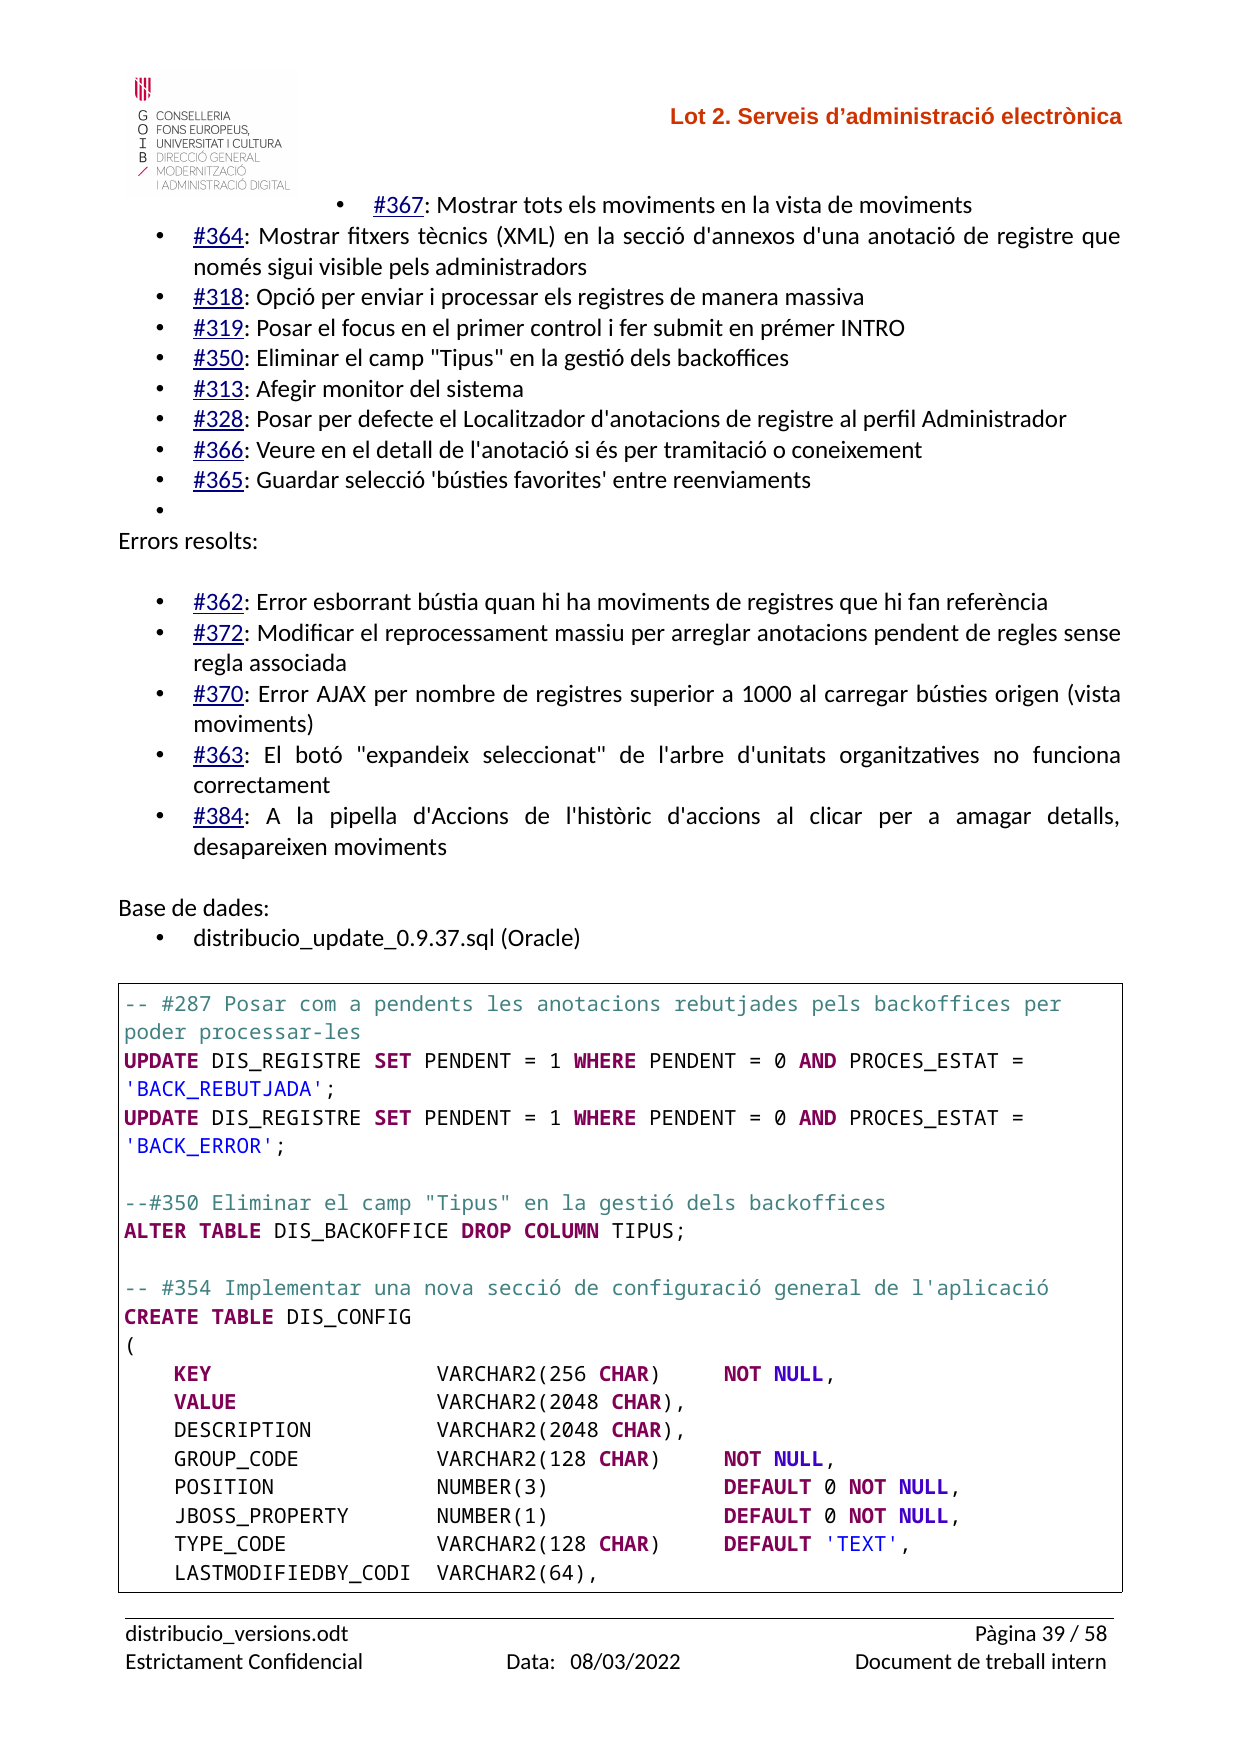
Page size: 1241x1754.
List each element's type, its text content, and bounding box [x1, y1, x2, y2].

table_header -- #287 Posar com a pendents les anotacions rebutjades pels backoffices per poder processar-les UPDATE DIS_REGISTRE SET PENDENT = 1 WHERE PENDENT = 0 AND PROCES_ESTAT = 'BACK_REBUTJADA'; UPDATE DIS_REGISTRE SET PENDENT = 1 WHERE PENDENT = 0 AND PROCES_ESTAT = 'BACK_ERROR'; --#350 Eliminar el camp "Tipus" en la gestió dels backoffices ALTER TABLE DIS_BACKOFFICE DROP COLUMN TIPUS; -- #354 Implementar una nova secció de configuració general de l'aplicació CREATE TABLE DIS_CONFIG ( KEY VARCHAR2(256 CHAR) NOT NULL, VALUE VARCHAR2(2048 CHAR), DESCRIPTION VARCHAR2(2048 CHAR), GROUP_CODE VARCHAR2(128 CHAR) NOT NULL, POSITION NUMBER(3) DEFAULT 0 NOT NULL, JBOSS_PROPERTY NUMBER(1) DEFAULT 0 NOT NULL, TYPE_CODE VARCHAR2(128 CHAR) DEFAULT 'TEXT', LASTMODIFIEDBY_CODI VARCHAR2(64), [119, 984, 1122, 1592]
list #366: Veure en el detall de l'anotació si és per tramitació o coneixement [156, 434, 1122, 464]
list #313: Afegir monitor del sistema [156, 373, 1122, 403]
list #318: Opció per enviar i processar els registres de manera massiva [156, 281, 1122, 312]
list #363: El botó "expandeix seleccionat" de l'arbre d'unitats organitzatives no funciona correctament [156, 739, 1122, 800]
list #365: Guardar selecció 'bústies favorites' entre reenviaments [156, 464, 1122, 495]
list #372: Modificar el reprocessament massiu per arreglar anotacions pendent de regles sense regla associada [156, 617, 1122, 678]
list #350: Eliminar el camp "Tipus" en la gestió dels backoffices [156, 342, 1122, 373]
list distribucio_update_0.9.37.sql (Oracle) [156, 922, 1122, 953]
list #319: Posar el focus en el primer control i fer submit en prémer INTRO [156, 312, 1122, 342]
text Errors resolts: [118, 525, 1122, 556]
list #367: Mostrar tots els moviments en la vista de moviments [156, 190, 1122, 220]
list #370: Error AJAX per nombre de registres superior a 1000 al carregar bústies origen (vista moviments) [156, 678, 1122, 739]
text Base de dades: [118, 892, 1122, 922]
list #362: Error esborrant bústia quan hi ha moviments de registres que hi fan referència [156, 586, 1122, 617]
picture [126, 70, 299, 197]
list #364: Mostrar fitxers tècnics (XML) en la secció d'annexos d'una anotació de registre que només sigui visible pels administradors [156, 220, 1122, 281]
list #384: A la pipella d'Accions de l'històric d'accions al clicar per a amagar detalls, desapareixen moviments [156, 800, 1122, 861]
list #328: Posar per defecte el Localitzador d'anotacions de registre al perfil Administrador [156, 403, 1122, 434]
